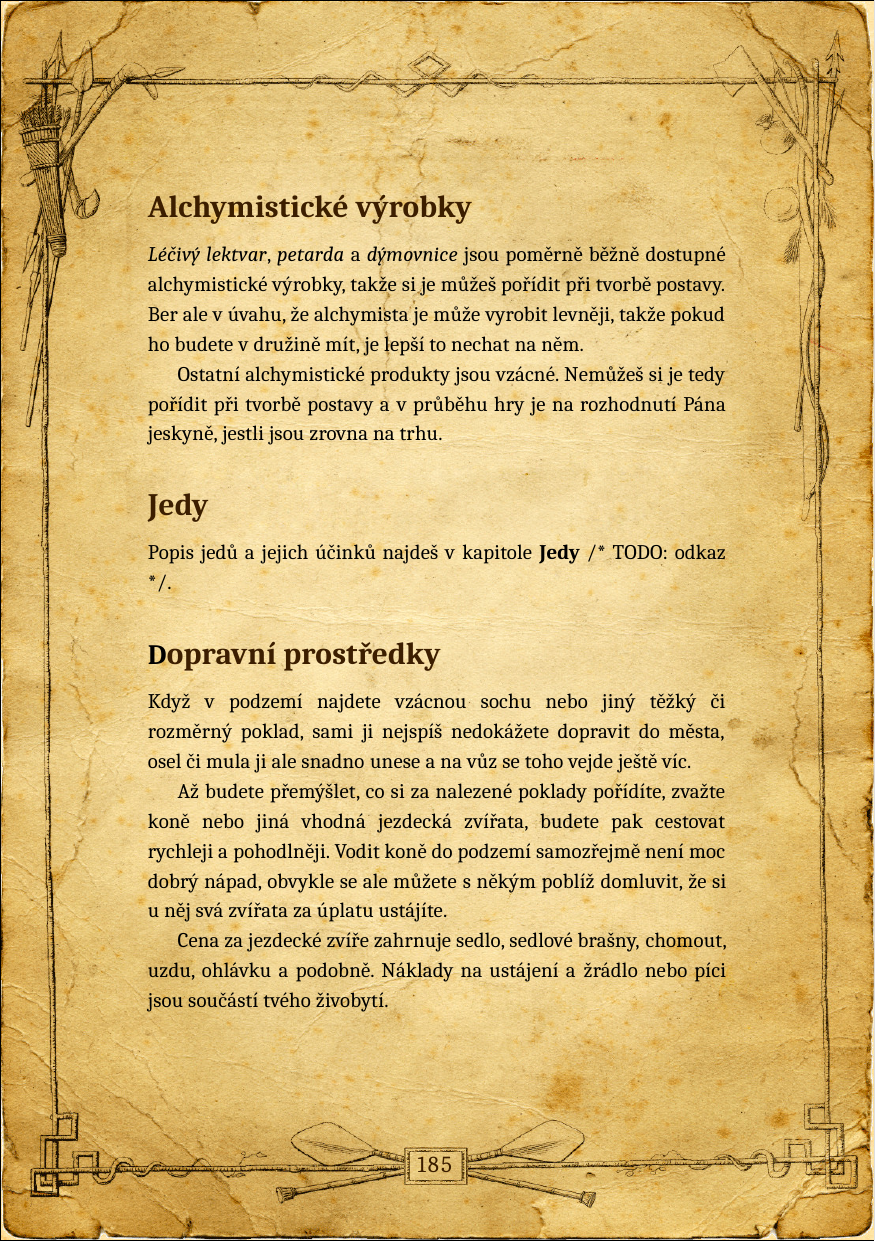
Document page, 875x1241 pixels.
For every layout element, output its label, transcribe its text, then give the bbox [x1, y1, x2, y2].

picture [1, 1, 874, 1240]
text Léčivý lektvar, petarda a⁠ dýmovnice jsou poměrně běžně dostupné alchymistické výrobky, takže si je můžeš pořídit při tvorbě postavy. Ber ale v⁠ úvahu, že alchymista je může vyrobit levněji, takže pokud ho budete v⁠ družině mít, je lepší to nechat na něm. Ostatní alchymistické produkty jsou vzácné. Nemůžeš si je tedy pořídit při tvorbě postavy a⁠ v⁠ průběhu hry je na rozhodnutí Pána jeskyně, jestli jsou zrovna na trhu. [148, 243, 726, 446]
text Když v⁠ podzemí najdete vzácnou sochu nebo jiný těžký či rozměrný poklad, sami ji nejspíš nedokážete dopravit do města, osel či mula ji ale snadno unese a⁠ na vůz se toho vejde ještě víc. Až budete přemýšlet, co si za nalezené poklady pořídíte, zvažte koně nebo jiná vhodná jezdecká zvířata, budete pak cestovat rychleji a⁠ pohodlněji. Vodit koně do podzemí samozřejmě není moc dobrý nápad, obvykle se ale můžete s⁠ někým poblíž domluvit, že si u⁠ něj svá zvířata za úplatu ustájíte. Cena za jezdecké zvíře zahrnuje sedlo, sedlové brašny, chomout, uzdu, ohlávku a⁠ podobně. Náklady na ustájení a⁠ žrádlo nebo píci jsou součástí tvého živobytí. [148, 690, 726, 1013]
subtitle Alchymistické výrobky [148, 189, 726, 225]
subtitle Jedy [148, 487, 726, 523]
subtitle Dopravní prostředky [148, 636, 726, 672]
text Popis jedů a⁠ jejich účinků najdeš v⁠ kapitole Jedy /* TODO: odkaz */. [148, 541, 726, 595]
